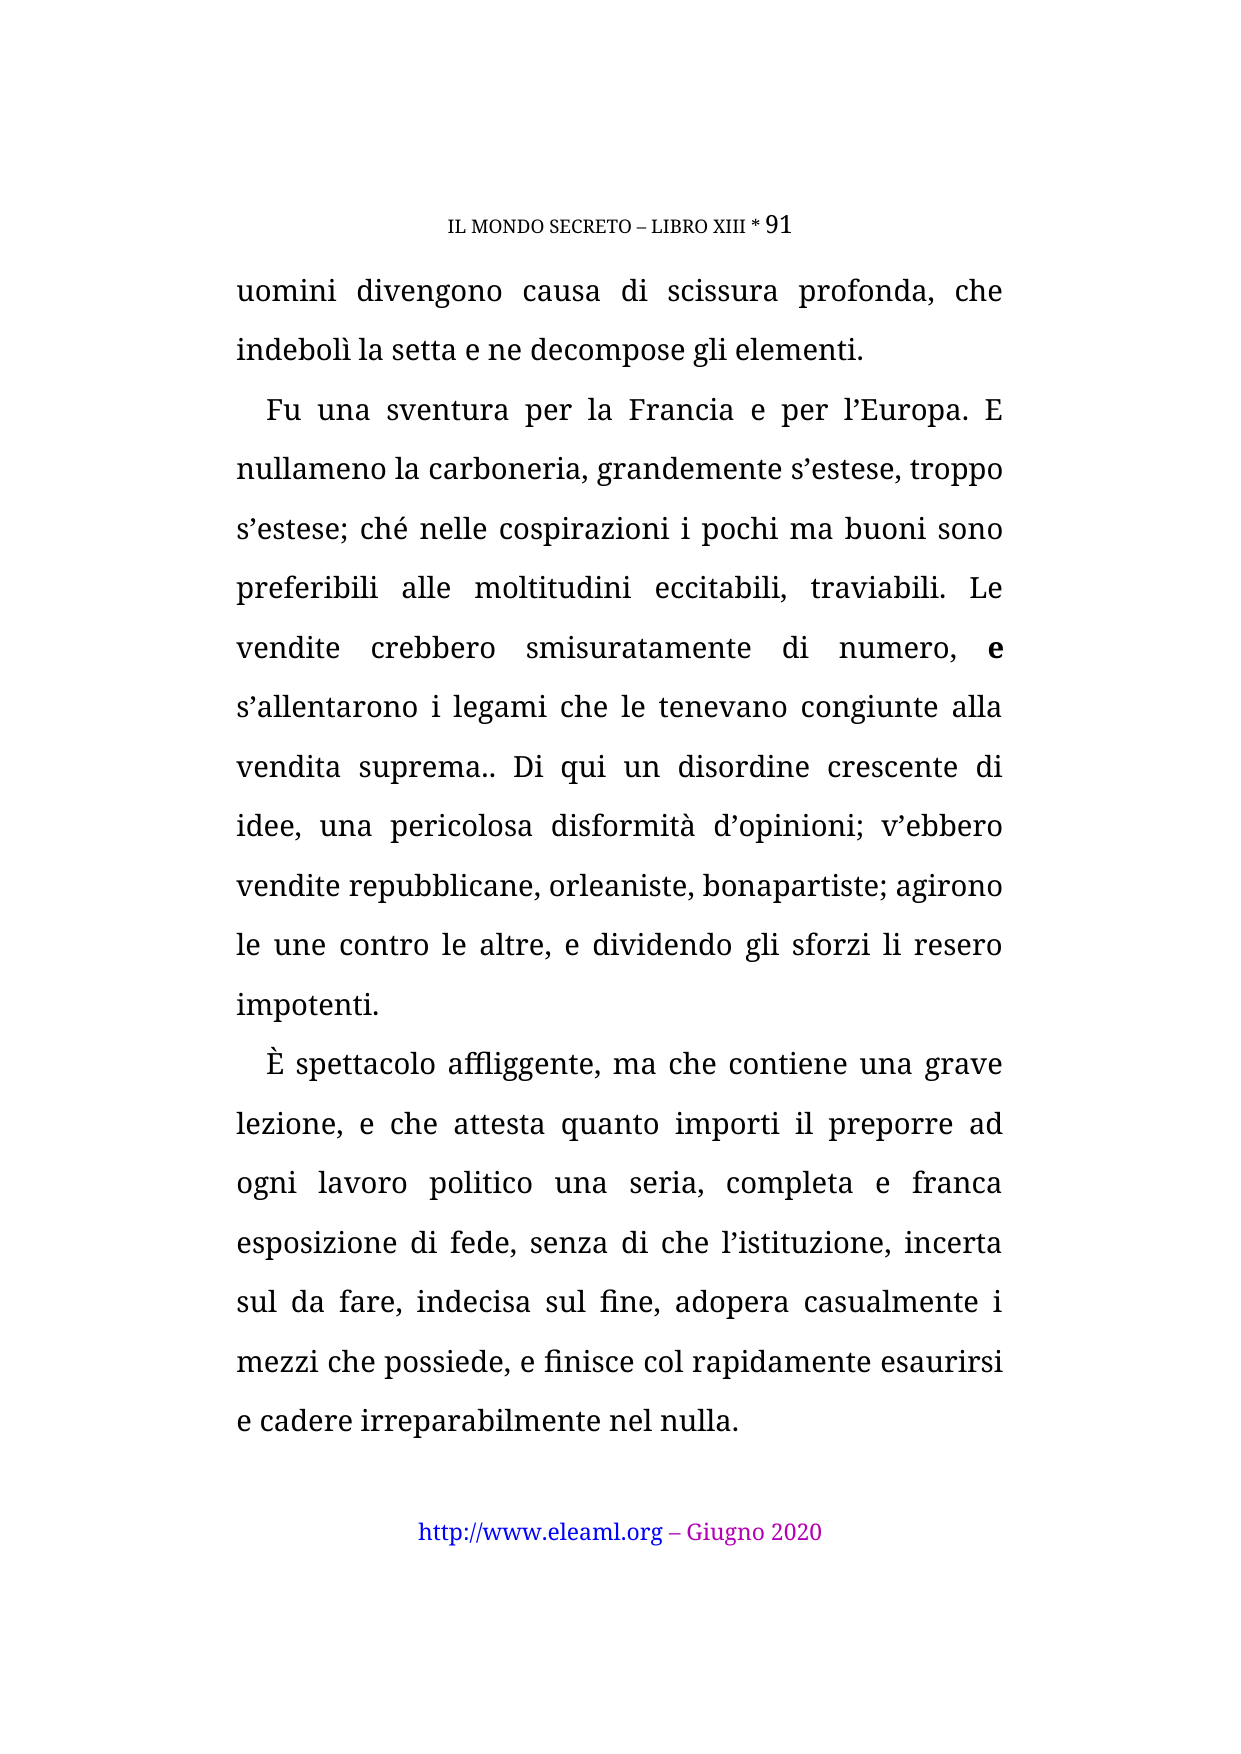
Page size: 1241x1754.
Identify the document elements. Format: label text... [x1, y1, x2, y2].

text Fu una sventura per la Francia e per l’Europa. E nullameno la carboneria, grandemente s’estese, troppo s’estese; ché nelle cospirazioni i pochi ma buoni sono preferibili alle moltitudini eccitabili, traviabili. Le vendite crebbero smisuratamente di numero, e s’allentarono i legami che le tenevano congiunte alla vendita suprema.. Di qui un disordine crescente di idee, una pericolosa disformità d’opinioni; v’ebbero vendite repubblicane, orleaniste, bonapartiste; agirono le une contro le altre, e dividendo gli sforzi li resero impotenti. [236, 389, 1004, 1024]
text uomini divengono causa di scissura profonda, che indebolì la setta e ne decompose gli elementi. [236, 270, 1004, 369]
text È spettacolo affliggente, ma che contiene una grave lezione, e che attesta quanto importi il preporre ad ogni lavoro politico una seria, completa e franca esposizione di fede, senza di che l’istituzione, incerta sul da fare, indecisa sul fine, adopera casualmente i mezzi che possiede, e finisce col rapidamente esaurirsi e cadere irreparabilmente nel nulla. [236, 1043, 1004, 1440]
